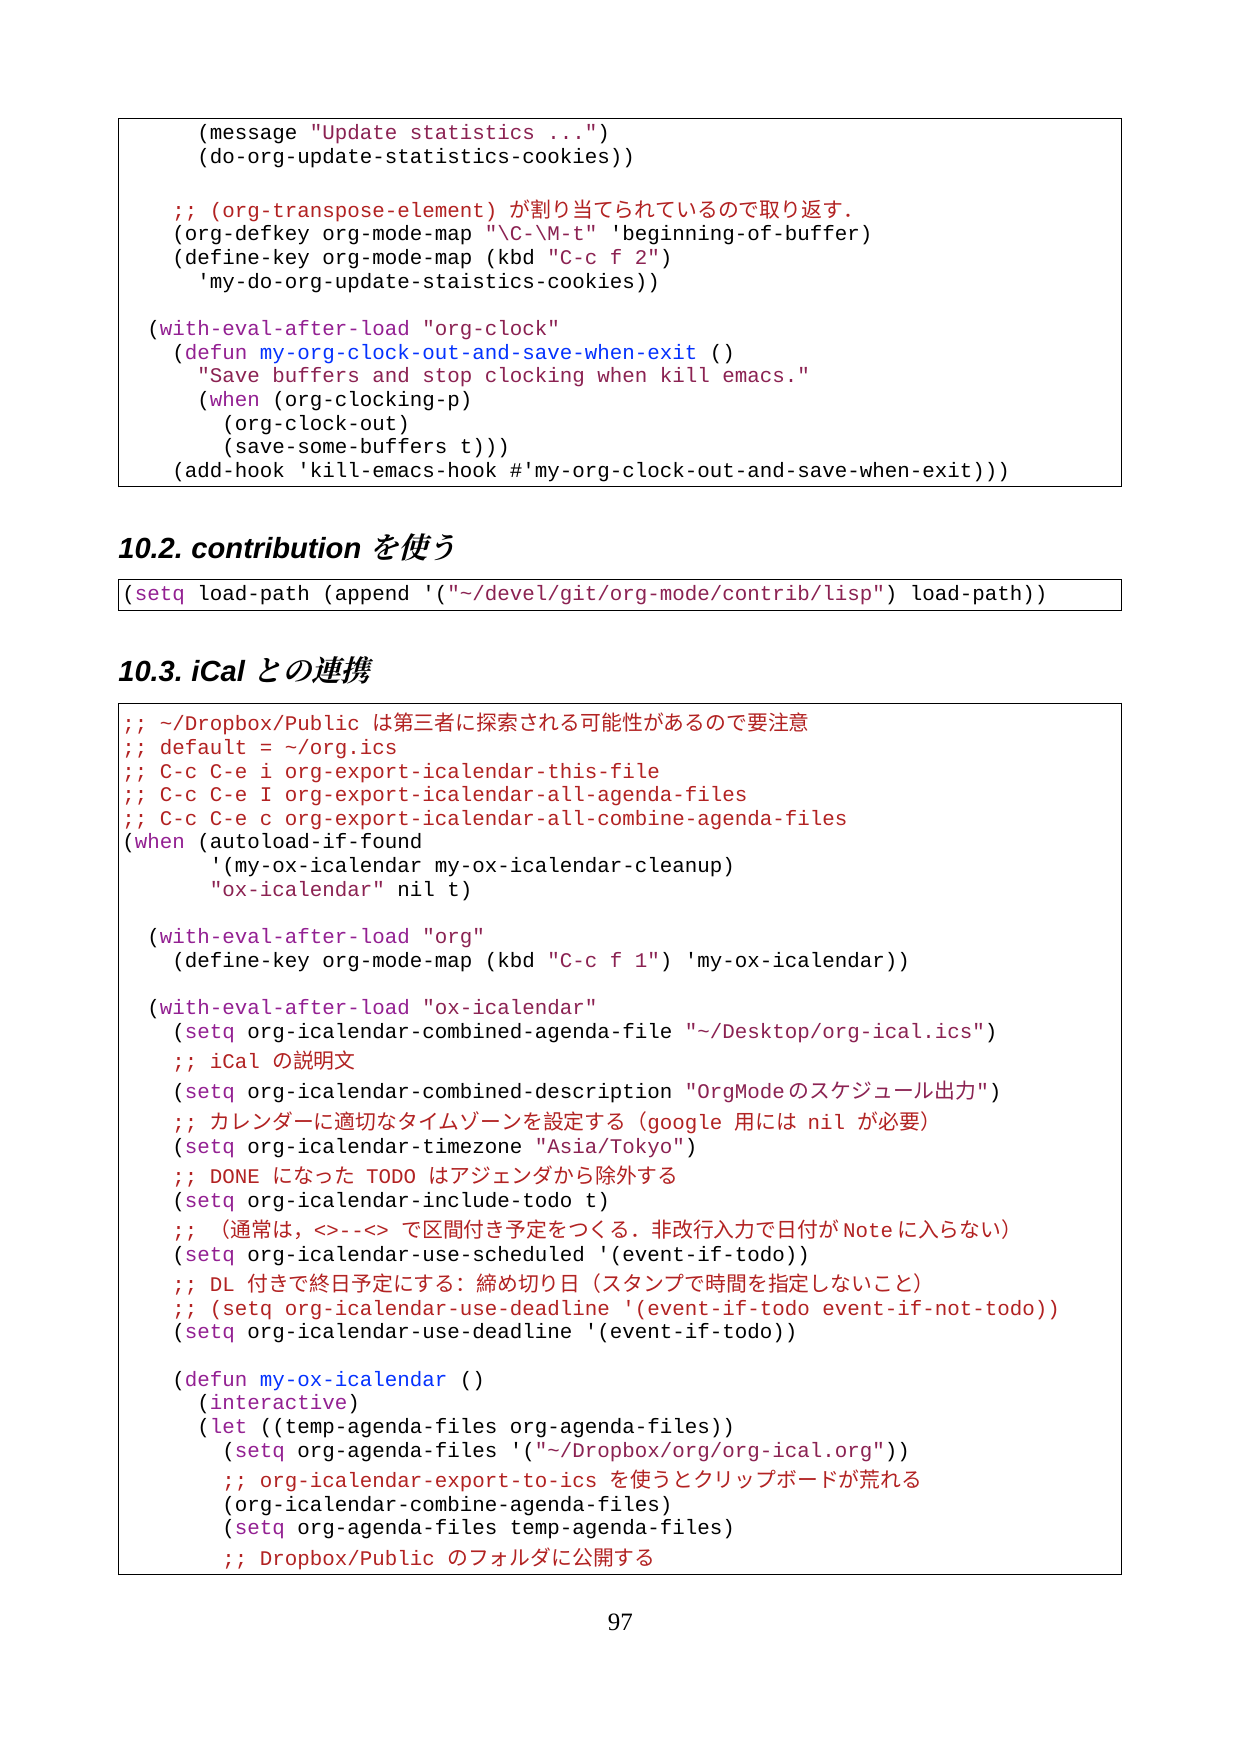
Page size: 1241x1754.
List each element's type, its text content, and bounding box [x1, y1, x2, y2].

text (setq org-icalendar-combined-description "OrgModeのスケジュール出力") [119, 1071, 1121, 1101]
text ;; iCal の説明文 [119, 1040, 1121, 1071]
text (setq org-icalendar-use-deadline '(event-if-todo)) [119, 1317, 1121, 1341]
text (setq org-icalendar-use-scheduled '(event-if-todo)) [119, 1240, 1121, 1263]
text (define-key org-mode-map (kbd "C-c f 2") [119, 243, 1121, 267]
text (defun my-ox-icalendar () [119, 1365, 1121, 1388]
text (with-eval-after-load "org-clock" [119, 314, 1121, 338]
text (setq org-agenda-files temp-agenda-files) [119, 1513, 1121, 1537]
text (when (autoload-if-found [119, 828, 1121, 851]
text "ox-icalendar" nil t) [119, 875, 1121, 898]
text '(my-ox-icalendar my-ox-icalendar-cleanup) [119, 851, 1121, 875]
text ;; DONE になった TODO はアジェンダから除外する [119, 1155, 1121, 1186]
text (setq load-path (append '("~/devel/git/org-mode/contrib/lisp") load-path)) [119, 580, 1121, 610]
text (with-eval-after-load "ox-icalendar" [119, 993, 1121, 1017]
text (let ((temp-agenda-files org-agenda-files)) [119, 1412, 1121, 1436]
text (setq org-icalendar-timezone "Asia/Tokyo") [119, 1132, 1121, 1155]
text ;; C-c C-e I org-export-icalendar-all-agenda-files [119, 780, 1121, 804]
text ;; DL 付きで終日予定にする：締め切り日（スタンプで時間を指定しないこと） [119, 1263, 1121, 1294]
text (add-hook 'kill-emacs-hook #'my-org-clock-out-and-save-when-exit))) [119, 456, 1121, 486]
text ;; Dropbox/Public のフォルダに公開する [119, 1537, 1121, 1574]
text (define-key org-mode-map (kbd "C-c f 1") 'my-ox-icalendar)) [119, 946, 1121, 969]
text ;; C-c C-e i org-export-icalendar-this-file [119, 757, 1121, 780]
text "Save buffers and stop clocking when kill emacs." [119, 361, 1121, 385]
text (setq org-icalendar-include-todo t) [119, 1186, 1121, 1209]
text (org-clock-out) [119, 409, 1121, 432]
text (message "Update statistics ...") [119, 119, 1121, 142]
text (org-icalendar-combine-agenda-files) [119, 1490, 1121, 1513]
text (org-defkey org-mode-map "\C-\M-t" 'beginning-of-buffer) [119, 219, 1121, 243]
text (do-org-update-statistics-cookies)) [119, 142, 1121, 165]
text (setq org-agenda-files '("~/Dropbox/org/org-ical.org")) [119, 1436, 1121, 1459]
text ;; カレンダーに適切なタイムゾーンを設定する（google 用には nil が必要） [119, 1101, 1121, 1132]
text ;; org-icalendar-export-to-ics を使うとクリップボードが荒れる [119, 1459, 1121, 1490]
text (setq org-icalendar-combined-agenda-file "~/Desktop/org-ical.ics") [119, 1017, 1121, 1040]
subtitle iCal との連携 [118, 648, 1122, 690]
text (save-some-buffers t))) [119, 432, 1121, 456]
subtitle contribution を使う [118, 525, 1122, 567]
text ;; (org-transpose-element) が割り当てられているので取り返す． [119, 189, 1121, 219]
text (interactive) [119, 1388, 1121, 1412]
text (defun my-org-clock-out-and-save-when-exit () [119, 338, 1121, 361]
text (when (org-clocking-p) [119, 385, 1121, 409]
text ;; default = ~/org.ics [119, 733, 1121, 757]
text ;; C-c C-e c org-export-icalendar-all-combine-agenda-files [119, 804, 1121, 828]
text ;; (setq org-icalendar-use-deadline '(event-if-todo event-if-not-todo)) [119, 1294, 1121, 1317]
text ;; （通常は，<>--<> で区間付き予定をつくる．非改行入力で日付がNoteに入らない） [119, 1209, 1121, 1240]
text ;; ~/Dropbox/Public は第三者に探索される可能性があるので要注意 [119, 704, 1121, 733]
text 'my-do-org-update-staistics-cookies)) [119, 267, 1121, 290]
text (with-eval-after-load "org" [119, 922, 1121, 946]
